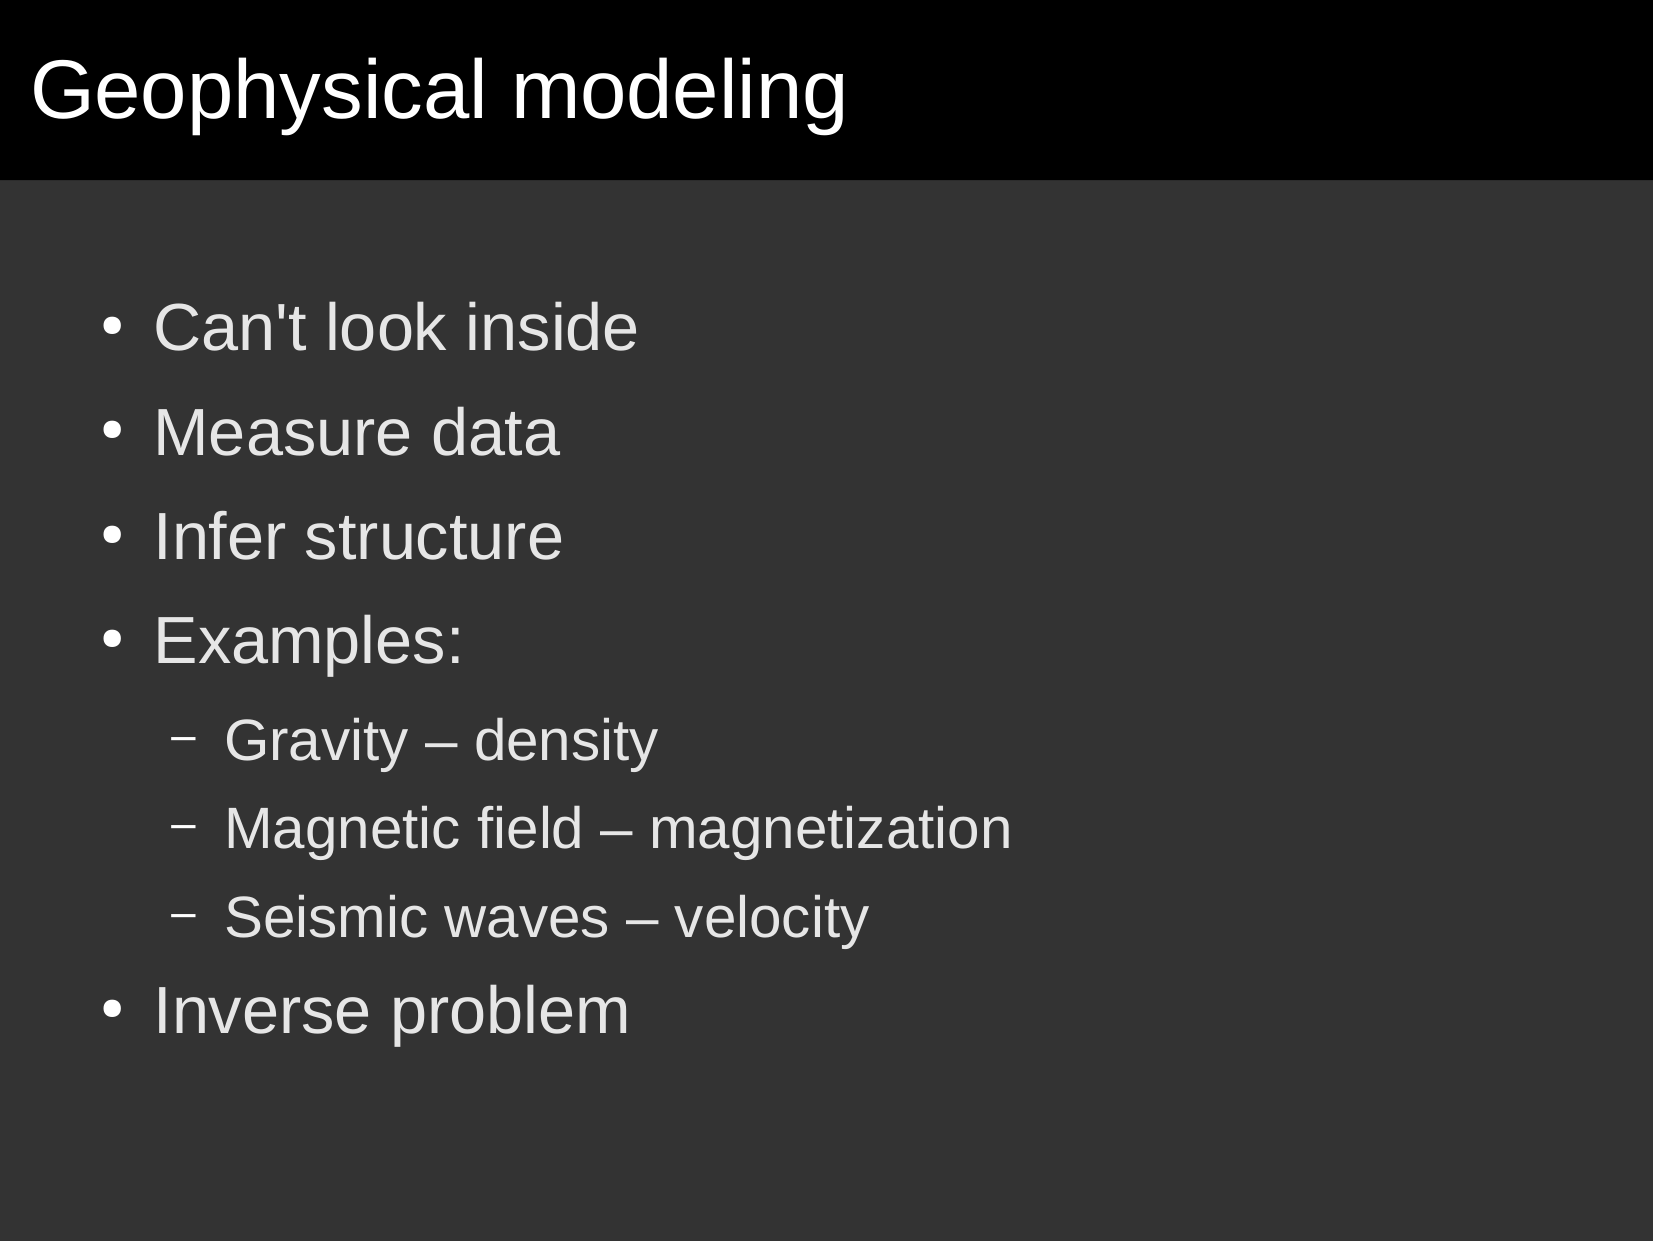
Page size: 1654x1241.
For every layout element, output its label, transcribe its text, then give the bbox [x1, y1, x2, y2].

list Can't look inside Measure data Infer structure Examples: Gravity – density Magnetic field – magnetization Seismic waves – velocity Inverse problem [82, 290, 1538, 1201]
title Geophysical modeling [29, 0, 1200, 181]
